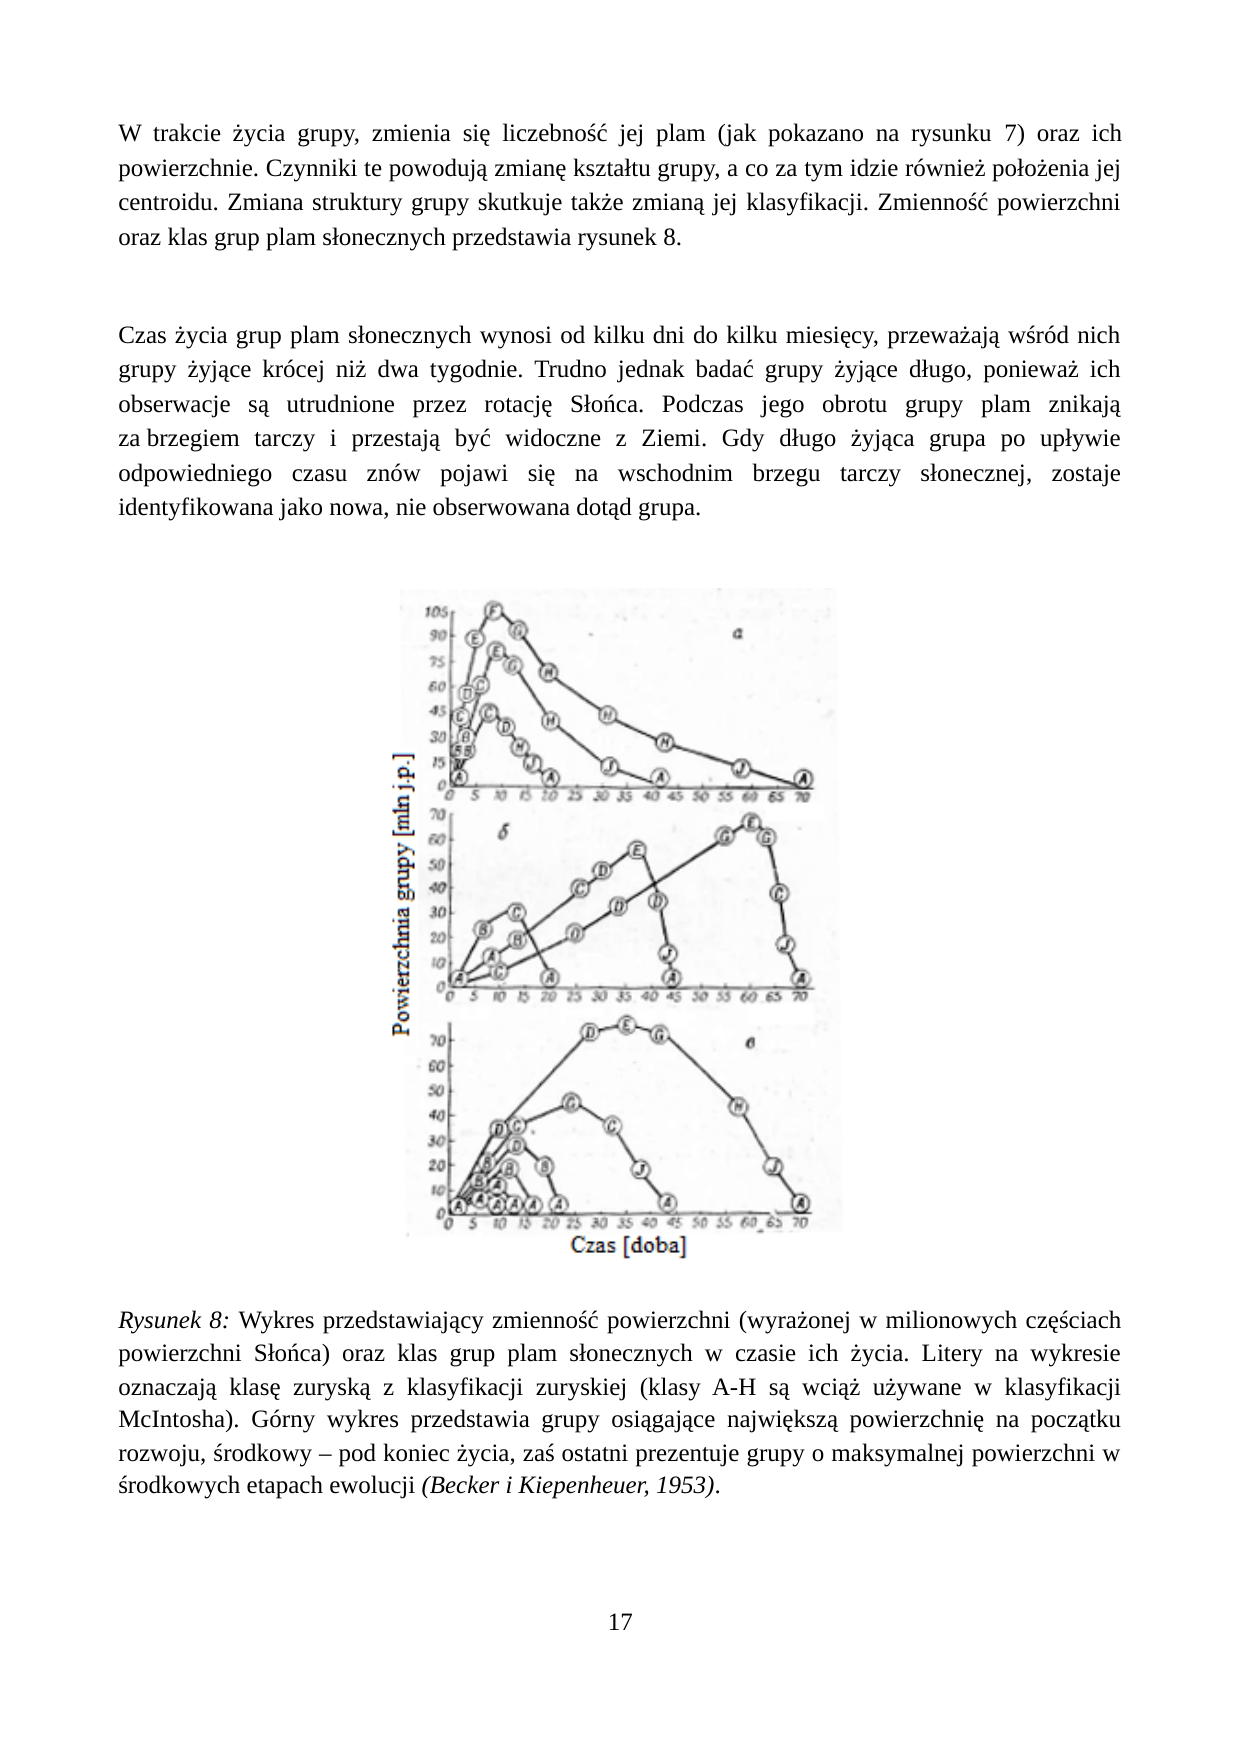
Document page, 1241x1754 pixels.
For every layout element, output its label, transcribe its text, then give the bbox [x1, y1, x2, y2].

text W trakcie życia grupy, zmienia się liczebność jej plam (jak pokazano na rysunku 7) oraz ich powierzchnie. Czynniki te powodują zmianę kształtu grupy, a co za tym idzie również położenia jej centroidu. Zmiana struktury grupy skutkuje także zmianą jej klasyfikacji. Zmienność powierzchni oraz klas grup plam słonecznych przedstawia rysunek 8. [118, 118, 1122, 250]
text Czas życia grup plam słonecznych wynosi od kilku dni do kilku miesięcy, przeważają wśród nich grupy żyjące krócej niż dwa tygodnie. Trudno jednak badać grupy żyjące długo, ponieważ ich obserwacje są utrudnione przez rotację Słońca. Podczas jego obrotu grupy plam znikają za brzegiem tarczy i przestają być widoczne z Ziemi. Gdy długo żyjąca grupa po upływie odpowiedniego czasu znów pojawi się na wschodnim brzegu tarczy słonecznej, zostaje identyfikowana jako nowa, nie obserwowana dotąd grupa. [118, 320, 1122, 521]
picture [381, 588, 860, 1264]
text Rysunek 8: Wykres przedstawiający zmienność powierzchni (wyrażonej w milionowych częściach powierzchni Słońca) oraz klas grup plam słonecznych w czasie ich życia. Litery na wykresie oznaczają klasę zuryską z klasyfikacji zuryskiej (klasy A-H są wciąż używane w klasyfikacji McIntosha). Górny wykres przedstawia grupy osiągające największą powierzchnię na początku rozwoju, środkowy – pod koniec życia, zaś ostatni prezentuje grupy o maksymalnej powierzchni w środkowych etapach ewolucji (Becker i Kiepenheuer, 1953). [118, 563, 1122, 1499]
